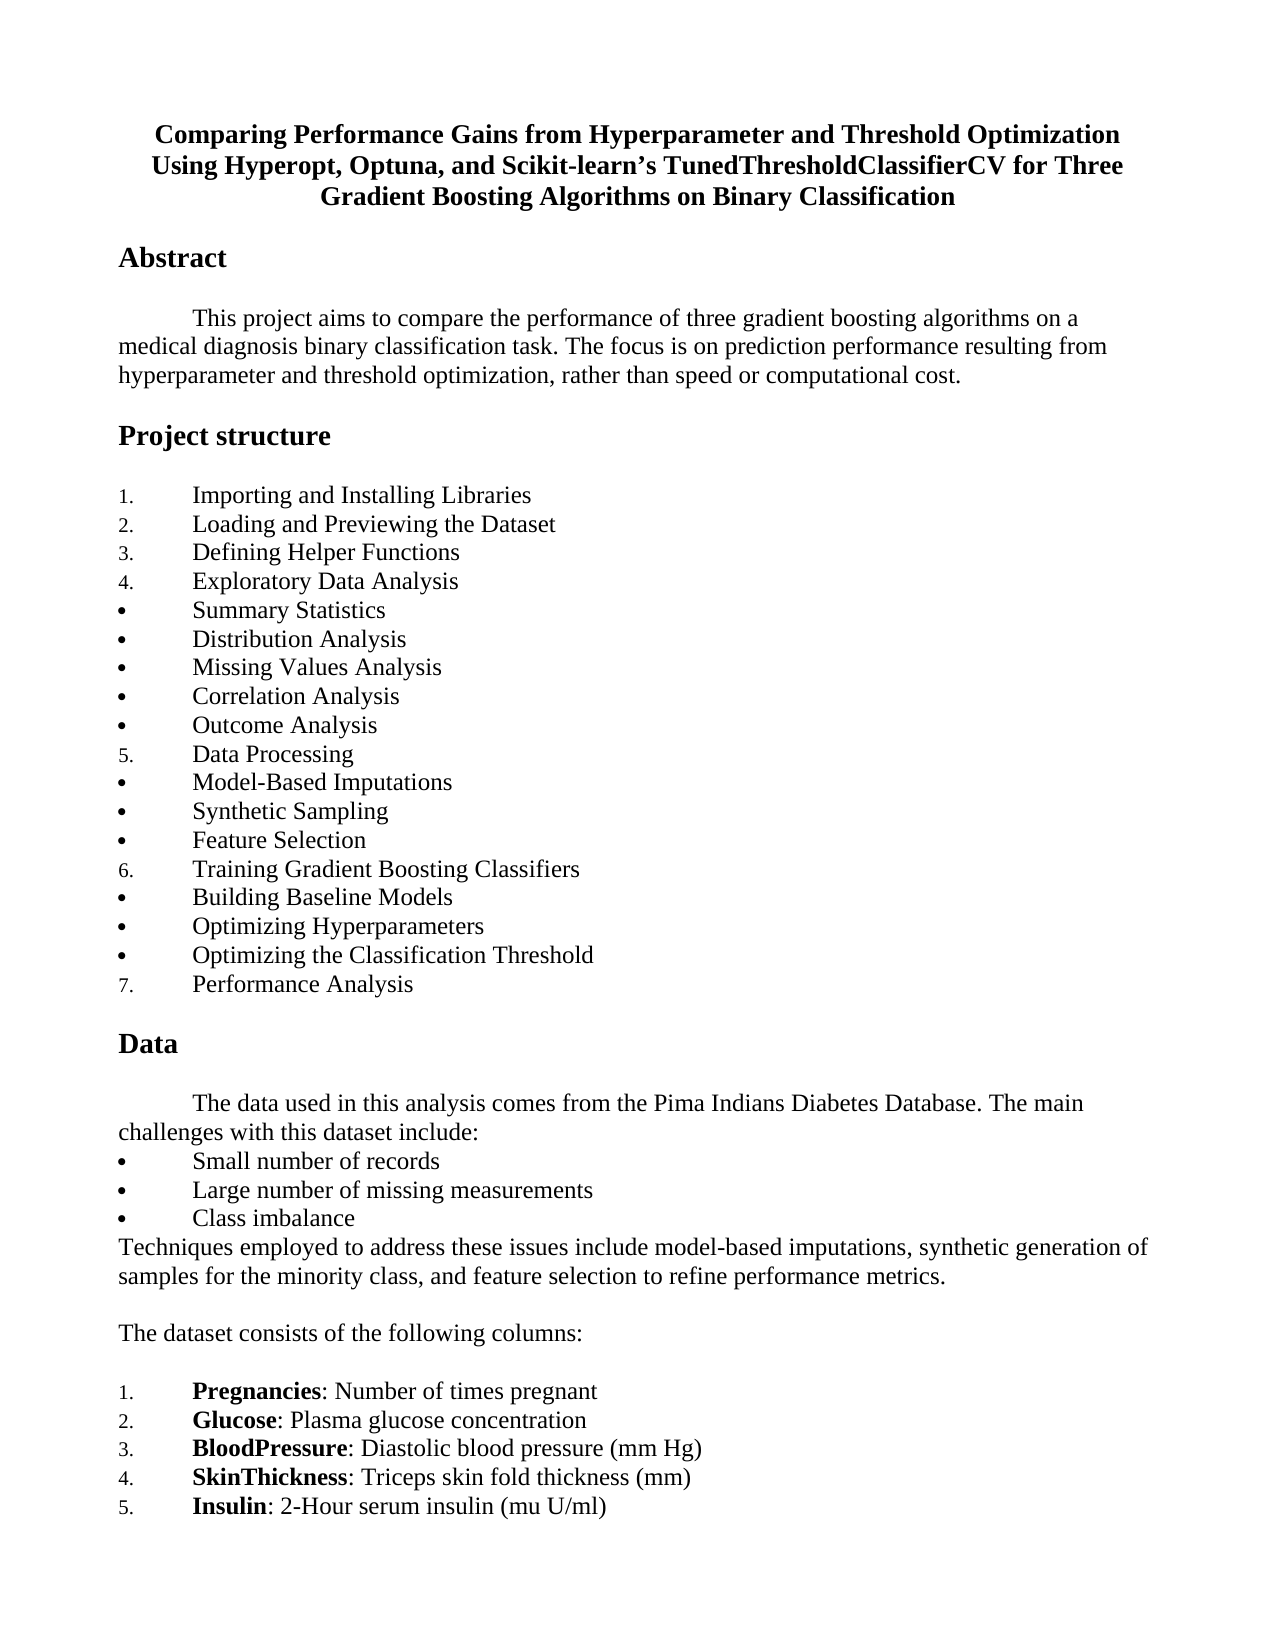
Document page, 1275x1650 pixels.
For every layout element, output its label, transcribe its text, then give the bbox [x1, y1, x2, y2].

list Correlation Analysis [118, 681, 1157, 710]
list Distribution Analysis [118, 624, 1157, 652]
list Model-Based Imputations [118, 767, 1157, 796]
text Project structure [118, 418, 1157, 451]
list Defining Helper Functions [118, 537, 1157, 566]
text Comparing Performance Gains from Hyperparameter and Threshold Optimization Using Hyperopt, Optuna, and Scikit-learn’s TunedThresholdClassifierCV for Three Gradient Boosting Algorithms on Binary Classification [118, 118, 1157, 212]
list Loading and Previewing the Dataset [118, 509, 1157, 537]
list Outcome Analysis [118, 710, 1157, 739]
list BloodPressure: Diastolic blood pressure (mm Hg) [118, 1433, 1157, 1462]
text Abstract [118, 240, 1157, 274]
list Large number of missing measurements [118, 1175, 1157, 1203]
list Glucose: Plasma glucose concentration [118, 1405, 1157, 1433]
text This project aims to compare the performance of three gradient boosting algorithms on a medical diagnosis binary classification task. The focus is on prediction performance resulting from hyperparameter and threshold optimization, rather than speed or computational cost. [118, 303, 1157, 389]
list Synthetic Sampling [118, 796, 1157, 825]
text Techniques employed to address these issues include model-based imputations, synthetic generation of samples for the minority class, and feature selection to refine performance metrics. [118, 1232, 1157, 1290]
list Small number of records [118, 1146, 1157, 1175]
text The dataset consists of the following columns: [118, 1318, 1157, 1347]
list Building Baseline Models [118, 882, 1157, 911]
list Optimizing Hyperparameters [118, 911, 1157, 940]
list Class imbalance [118, 1203, 1157, 1232]
list Missing Values Analysis [118, 652, 1157, 681]
list Exploratory Data Analysis [118, 566, 1157, 595]
list SkinThickness: Triceps skin fold thickness (mm) [118, 1462, 1157, 1491]
list Summary Statistics [118, 595, 1157, 624]
list Pregnancies: Number of times pregnant [118, 1376, 1157, 1405]
list Performance Analysis [118, 969, 1157, 997]
text The data used in this analysis comes from the Pima Indians Diabetes Database. The main challenges with this dataset include: [118, 1088, 1157, 1146]
list Importing and Installing Libraries [118, 480, 1157, 509]
list Training Gradient Boosting Classifiers [118, 854, 1157, 882]
list Insulin: 2-Hour serum insulin (mu U/ml) [118, 1491, 1157, 1520]
list Data Processing [118, 739, 1157, 767]
list Feature Selection [118, 825, 1157, 854]
text Data [118, 1026, 1157, 1060]
list Optimizing the Classification Threshold [118, 940, 1157, 969]
